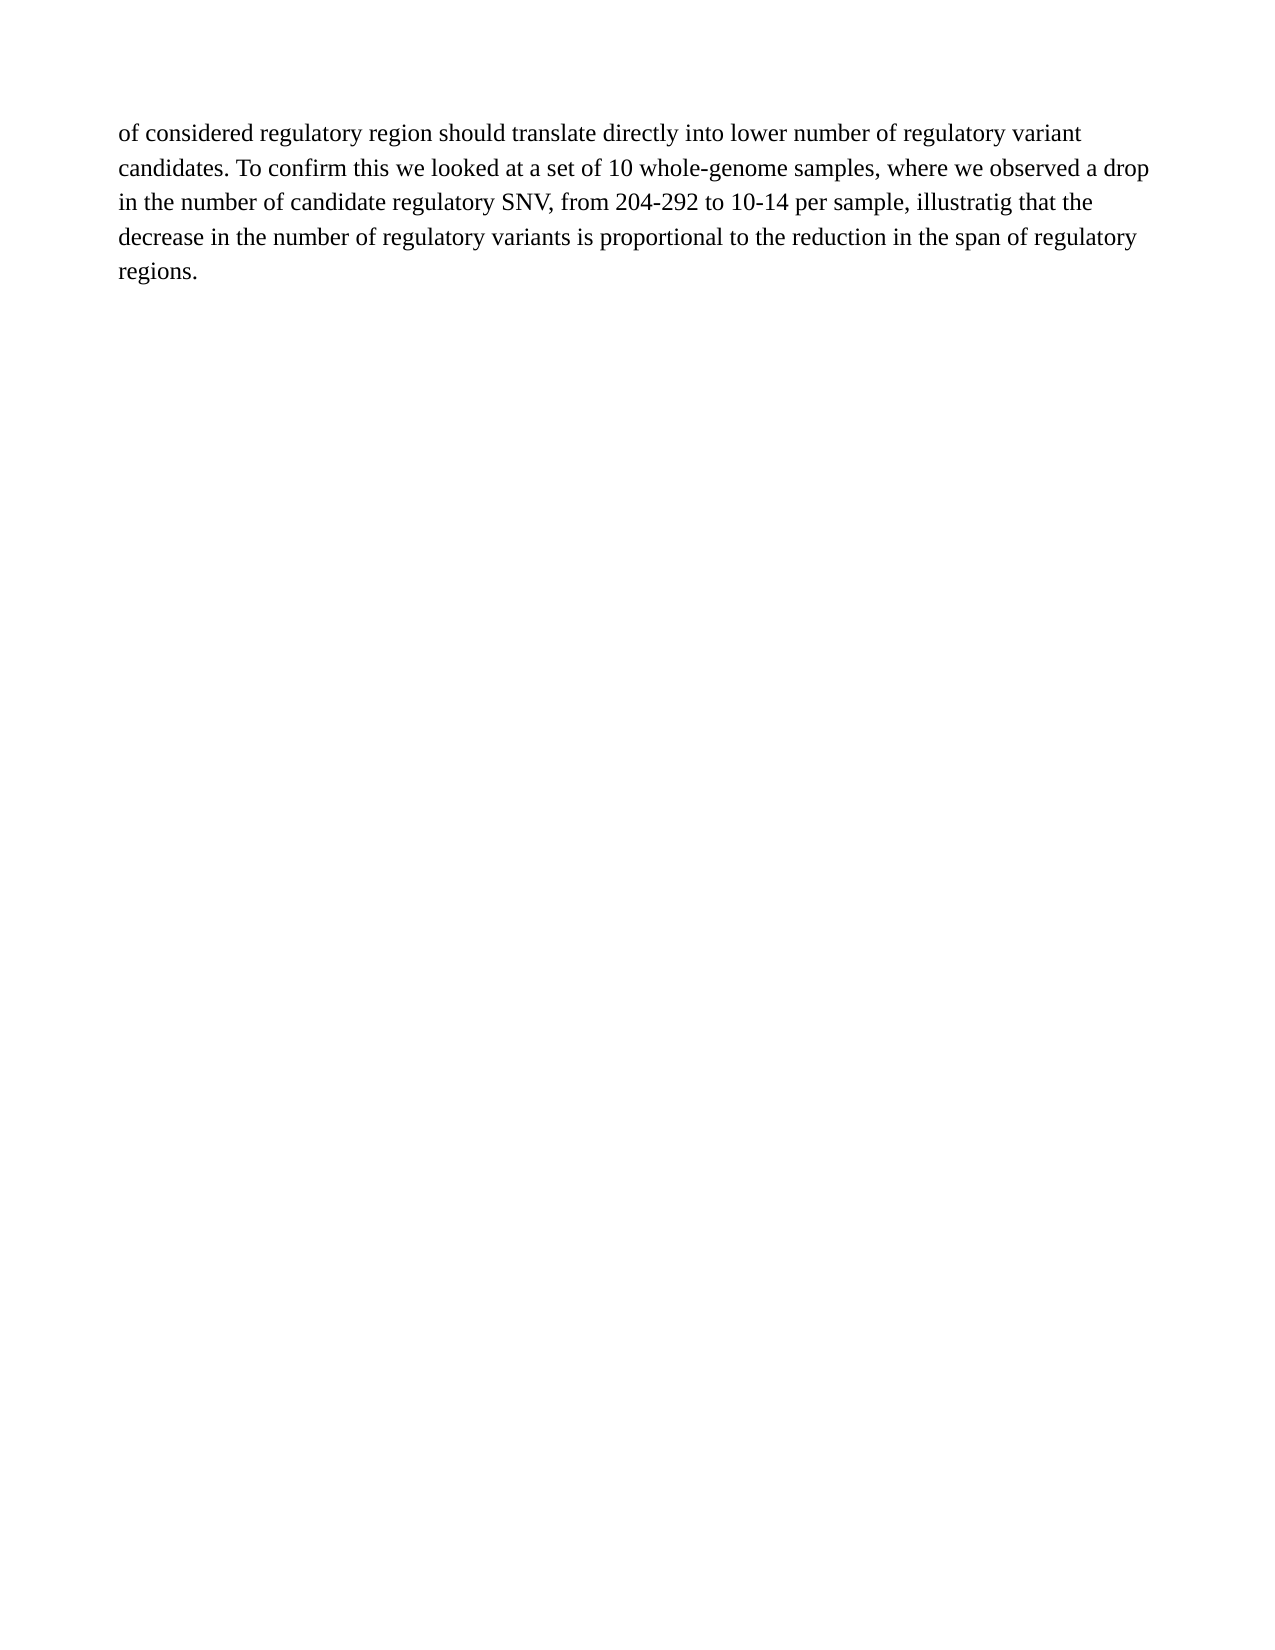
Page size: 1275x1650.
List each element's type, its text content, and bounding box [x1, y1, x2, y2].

text of considered regulatory region should translate directly into lower number of regulatory variant candidates. To confirm this we looked at a set of 10 whole-genome samples, where we observed a drop in the number of candidate regulatory SNV, from 204-292 to 10-14 per sample, illustratig that the decrease in the number of regulatory variants is proportional to the reduction in the span of regulatory regions. [118, 118, 1157, 285]
